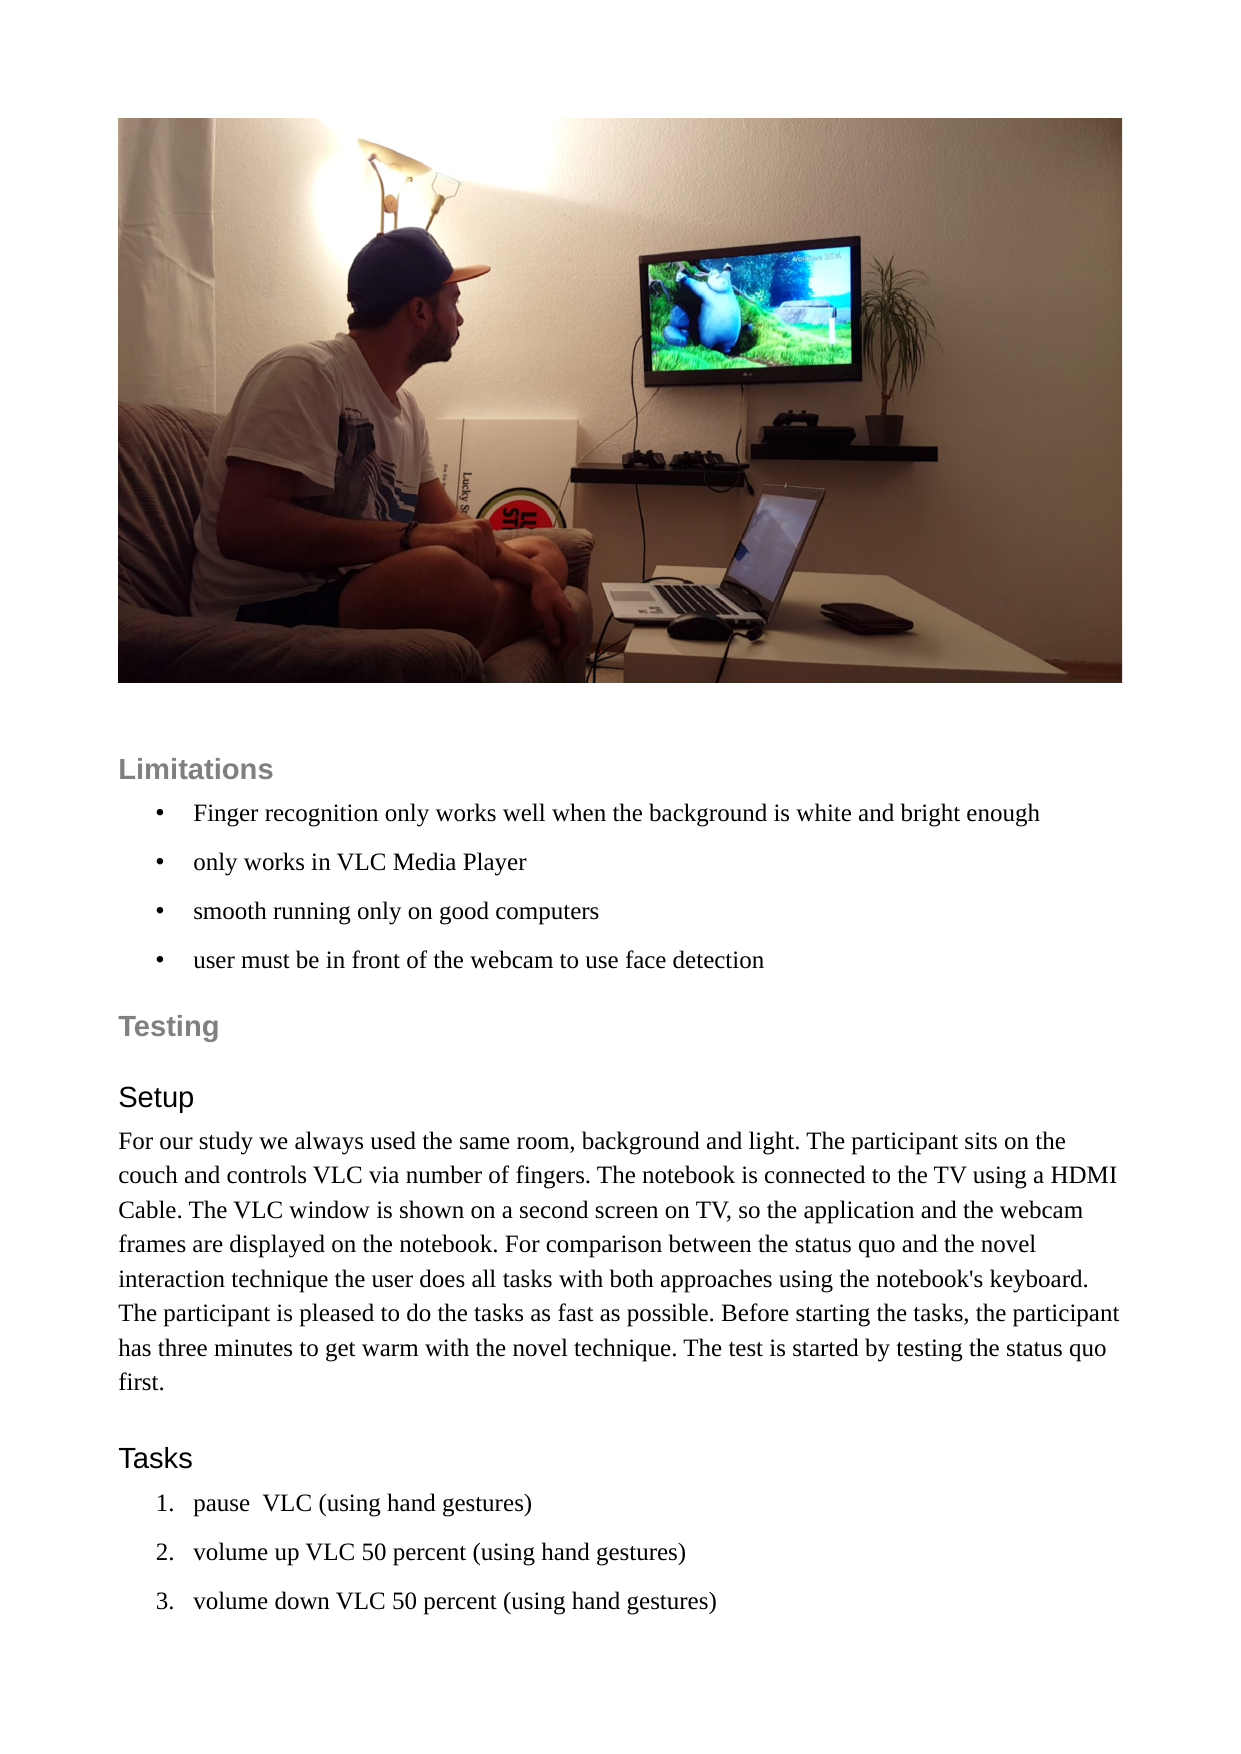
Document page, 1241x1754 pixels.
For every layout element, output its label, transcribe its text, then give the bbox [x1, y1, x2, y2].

list pause VLC (using hand gestures) [156, 1488, 1122, 1516]
subtitle Testing [118, 1009, 1122, 1043]
subtitle Tasks [118, 1442, 1122, 1475]
subtitle Limitations [118, 752, 1122, 786]
list smooth running only on good computers [156, 896, 1122, 925]
list only works in VLC Media Player [156, 847, 1122, 876]
list volume down VLC 50 percent (using hand gestures) [156, 1586, 1122, 1614]
subtitle Setup [118, 1080, 1122, 1114]
picture [118, 118, 1123, 683]
text For our study we always used the same room, background and light. The participant sits on the couch and controls VLC via number of fingers. The notebook is connected to the TV using a HDMI Cable. The VLC window is shown on a second screen on TV, so the application and the webcam frames are displayed on the notebook. For comparison between the status quo and the novel interaction technique the user does all tasks with both approaches using the notebook's keyboard. The participant is pleased to do the tasks as fast as possible. Before starting the tasks, the participant has three minutes to get warm with the novel technique. The test is started by testing the status quo first. [118, 1126, 1122, 1396]
list volume up VLC 50 percent (using hand gestures) [156, 1537, 1122, 1565]
list Finger recognition only works well when the background is white and bright enough [156, 798, 1122, 827]
list user must be in front of the webcam to use face detection [156, 945, 1122, 974]
